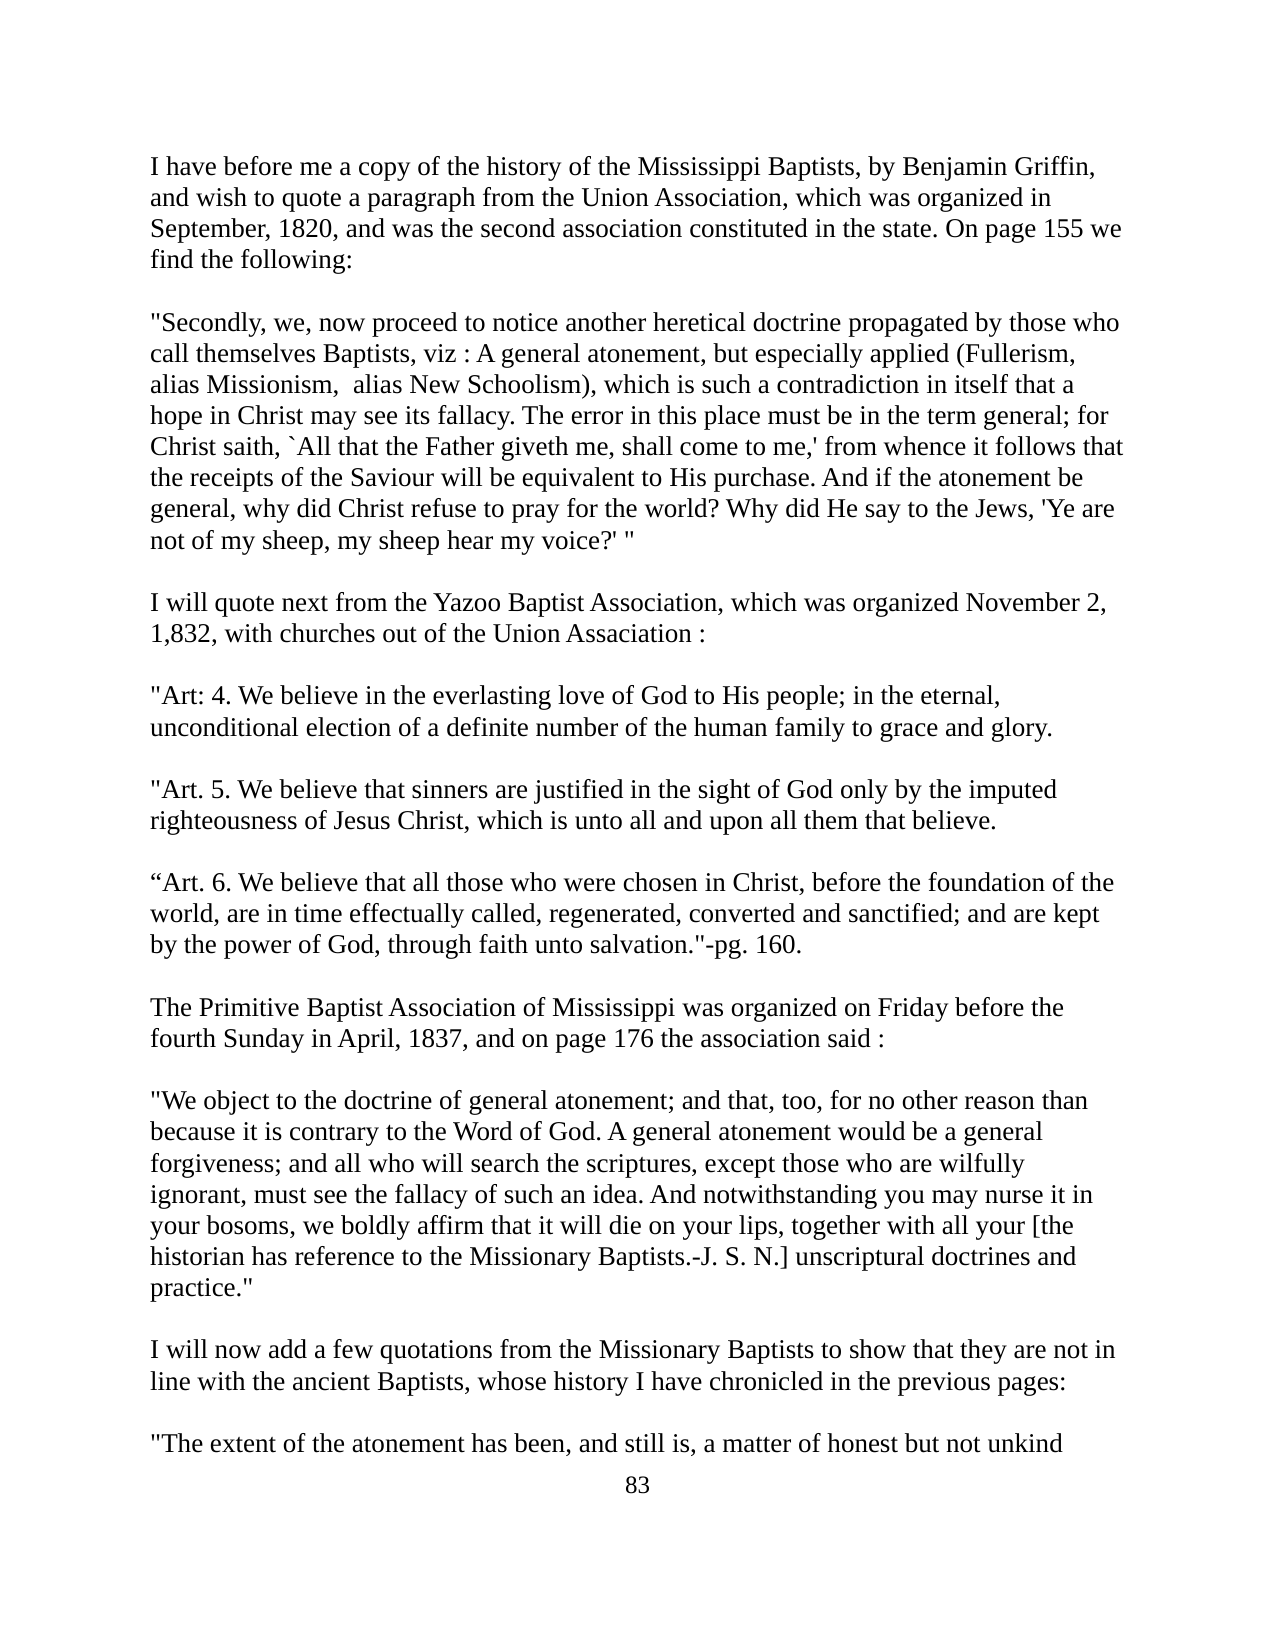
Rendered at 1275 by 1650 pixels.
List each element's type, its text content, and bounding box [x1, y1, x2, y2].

text "We object to the doctrine of general atonement; and that, too, for no other reason than because it is contrary to the Word of God. A general atonement would be a general forgiveness; and all who will search the scriptures, except those who are wilfully ignorant, must see the fallacy of such an idea. And notwithstanding you may nurse it in your bosoms, we boldly affirm that it will die on your lips, together with all your [the historian has reference to the Missionary Baptists.-J. S. N.] unscriptural doctrines and practice." [150, 1084, 1125, 1302]
text I will now add a few quotations from the Missionary Baptists to show that they are not in line with the ancient Baptists, whose history I have chronicled in the previous pages: [150, 1333, 1125, 1396]
text "The extent of the atonement has been, and still is, a matter of honest but not unkind [150, 1427, 1125, 1458]
text I will quote next from the Yazoo Baptist Association, which was organized November 2, 1,832, with churches out of the Union Assaciation : [150, 586, 1125, 648]
text I have before me a copy of the history of the Mississippi Baptists, by Benjamin Griffin, and wish to quote a paragraph from the Union Association, which was organized in September, 1820, and was the second association constituted in the state. On page 155 we find the following: [150, 150, 1125, 274]
text "Art. 5. We believe that sinners are justified in the sight of God only by the imputed righteousness of Jesus Christ, which is unto all and upon all them that believe. [150, 773, 1125, 835]
text "Art: 4. We believe in the everlasting love of God to His people; in the eternal, unconditional election of a definite number of the human family to grace and glory. [150, 679, 1125, 742]
text "Secondly, we, now proceed to notice another heretical doctrine propagated by those who call themselves Baptists, viz : A general atonement, but especially applied (Fullerism, alias Missionism, alias New Schoolism), which is such a contradiction in itself that a hope in Christ may see its fallacy. The error in this place must be in the term general; for Christ saith, `All that the Father giveth me, shall come to me,' from whence it follows that the receipts of the Saviour will be equivalent to His purchase. And if the atonement be general, why did Christ refuse to pray for the world? Why did He say to the Jews, 'Ye are not of my sheep, my sheep hear my voice?' " [150, 306, 1125, 555]
text “Art. 6. We believe that all those who were chosen in Christ, before the foundation of the world, are in time effectually called, regenerated, converted and sanctified; and are kept by the power of God, through faith unto salvation."-pg. 160. [150, 866, 1125, 960]
text The Primitive Baptist Association of Mississippi was organized on Friday before the fourth Sunday in April, 1837, and on page 176 the association said : [150, 991, 1125, 1053]
